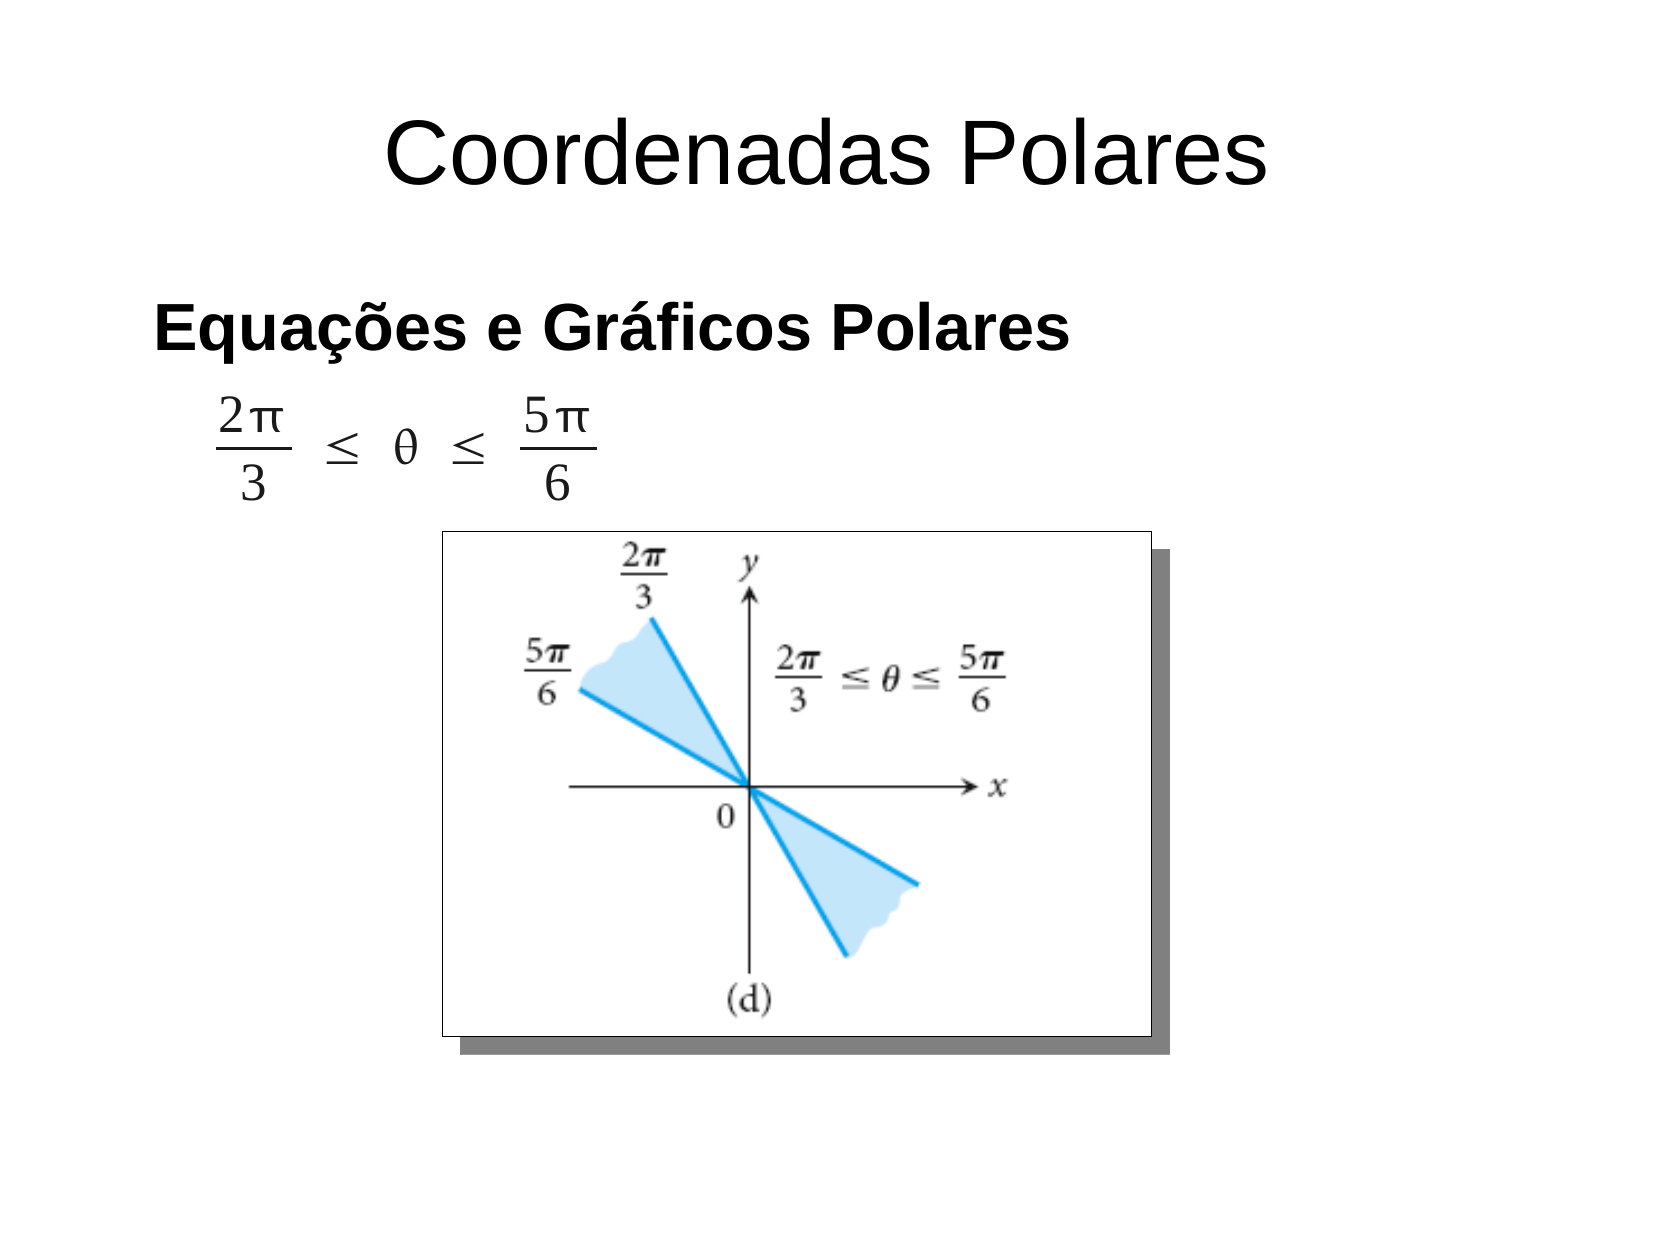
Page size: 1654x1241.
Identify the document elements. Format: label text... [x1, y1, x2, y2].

title Coordenadas Polares [82, 49, 1571, 257]
title Coordenadas Polares [77, 29, 1566, 207]
chart [206, 384, 606, 513]
list Equações e Gráficos Polares [82, 290, 1571, 1109]
picture [442, 531, 1152, 1037]
